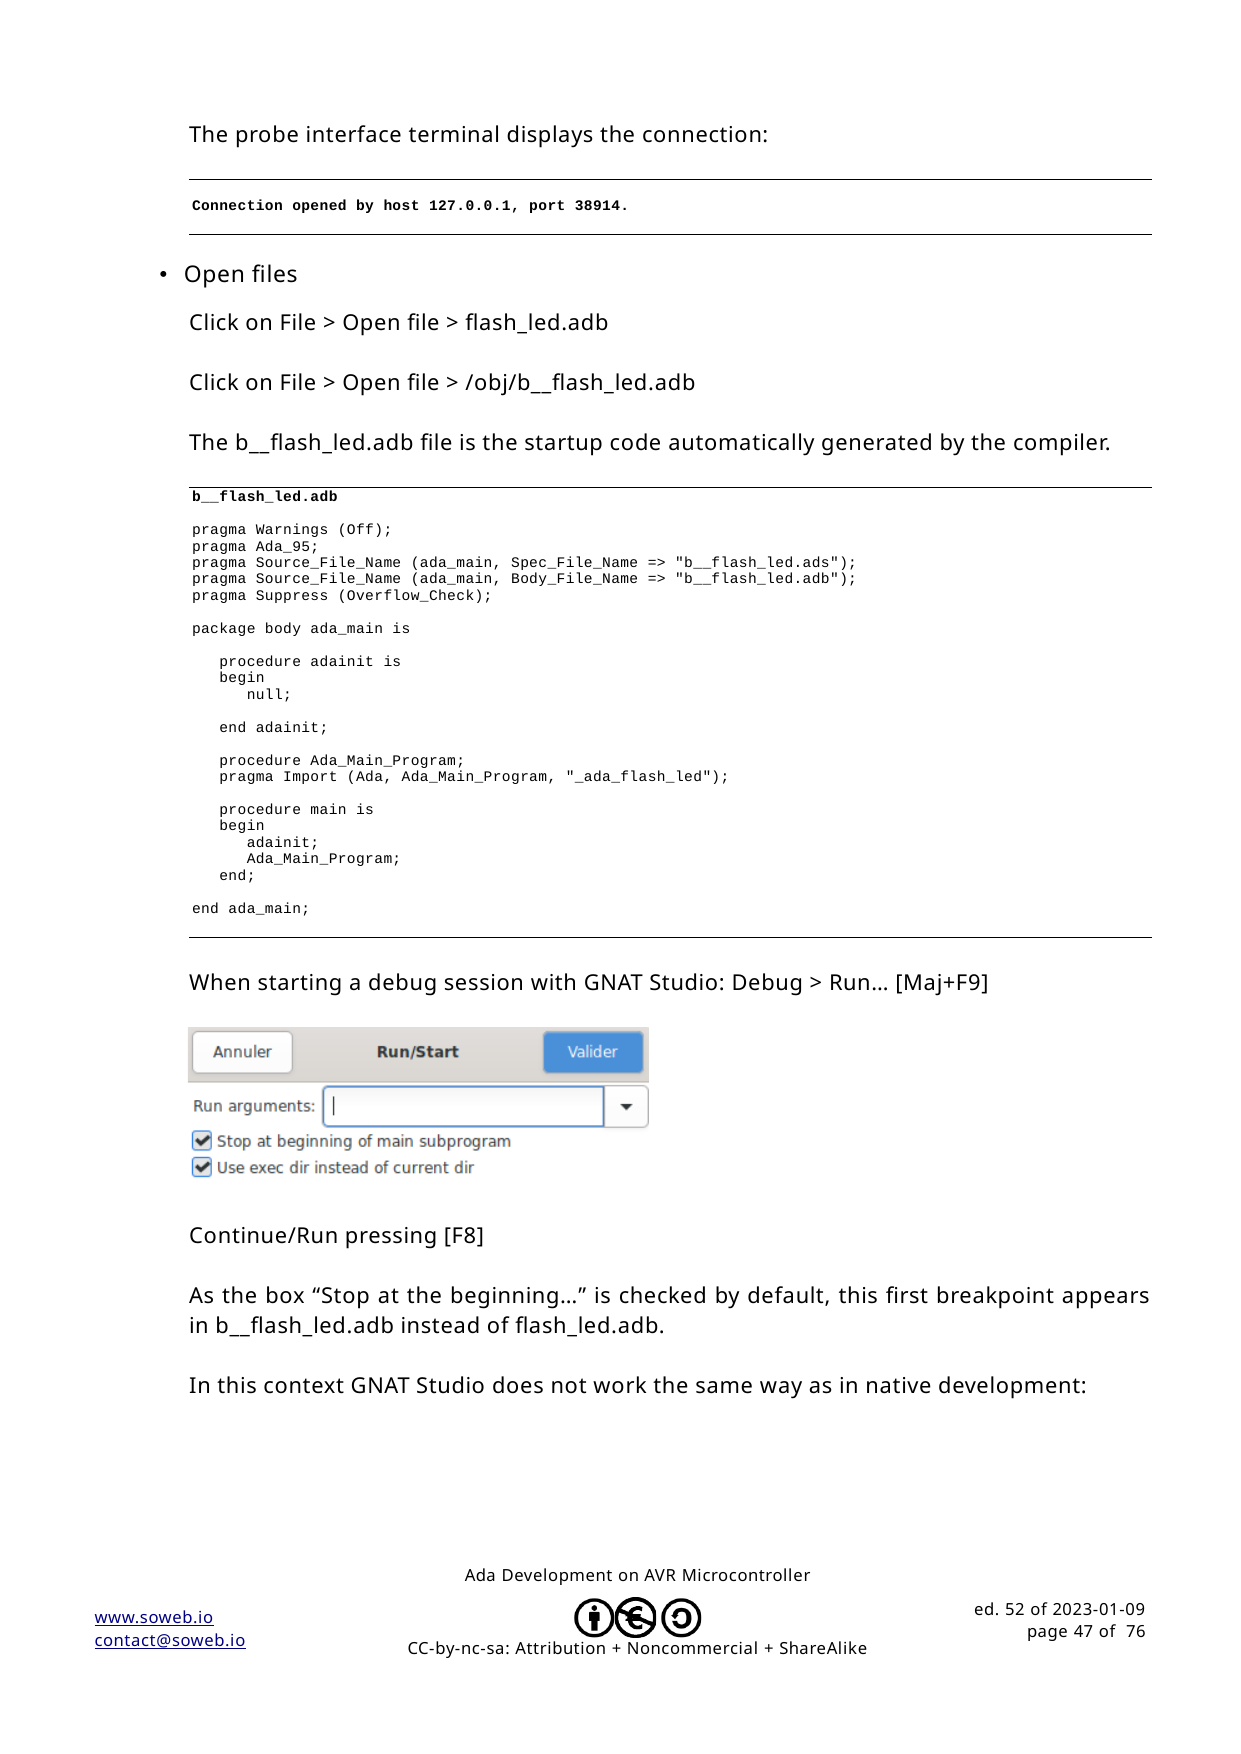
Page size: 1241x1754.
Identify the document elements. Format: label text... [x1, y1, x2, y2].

list pragma Ada_95; [189, 536, 1152, 552]
text Continue/Run pressing [F8] [189, 1220, 1152, 1250]
list end adainit; [189, 717, 1152, 736]
list pragma Suppress (Overflow_Check); [189, 585, 1152, 605]
list begin [189, 816, 1152, 832]
list begin [189, 668, 1152, 684]
text In this context GNAT Studio does not work the same way as in native development: [189, 1370, 1152, 1400]
text As the box “Stop at the beginning…” is checked by default, this first breakpoint appears in b__flash_led.adb instead of flash_led.adb. [189, 1280, 1152, 1340]
list null; [189, 684, 1152, 703]
list procedure Ada_Main_Program; [189, 750, 1152, 766]
picture [660, 1597, 702, 1638]
text Click on File > Open file > /obj/b__flash_led.adb [189, 367, 1152, 397]
subtitle Open files [159, 258, 1152, 289]
picture [187, 1027, 649, 1191]
text The b__flash_led.adb file is the startup code automatically generated by the compiler. [189, 427, 1152, 457]
list pragma Source_File_Name (ada_main, Body_File_Name => "b__flash_led.adb"); [189, 569, 1152, 585]
list Connection opened by host 127.0.0.1, port 38914. [189, 180, 1152, 234]
list adainit; [189, 832, 1152, 849]
text When starting a debug session with GNAT Studio: Debug > Run… [Maj+F9] [189, 967, 1152, 997]
list end; [189, 865, 1152, 884]
list Ada_Main_Program; [189, 849, 1152, 865]
list b__flash_led.adb pragma Warnings (Off); [189, 488, 1152, 536]
picture [573, 1597, 657, 1638]
list procedure adainit is [189, 651, 1152, 668]
list procedure main is [189, 799, 1152, 816]
list end ada_main; [189, 898, 1152, 937]
list package body ada_main is [189, 618, 1152, 638]
text Click on File > Open file > flash_led.adb [189, 307, 1152, 337]
list pragma Source_File_Name (ada_main, Spec_File_Name => "b__flash_led.ads"); [189, 552, 1152, 569]
list pragma Import (Ada, Ada_Main_Program, "_ada_flash_led"); [189, 766, 1152, 786]
text The probe interface terminal displays the connection: [189, 118, 1152, 148]
